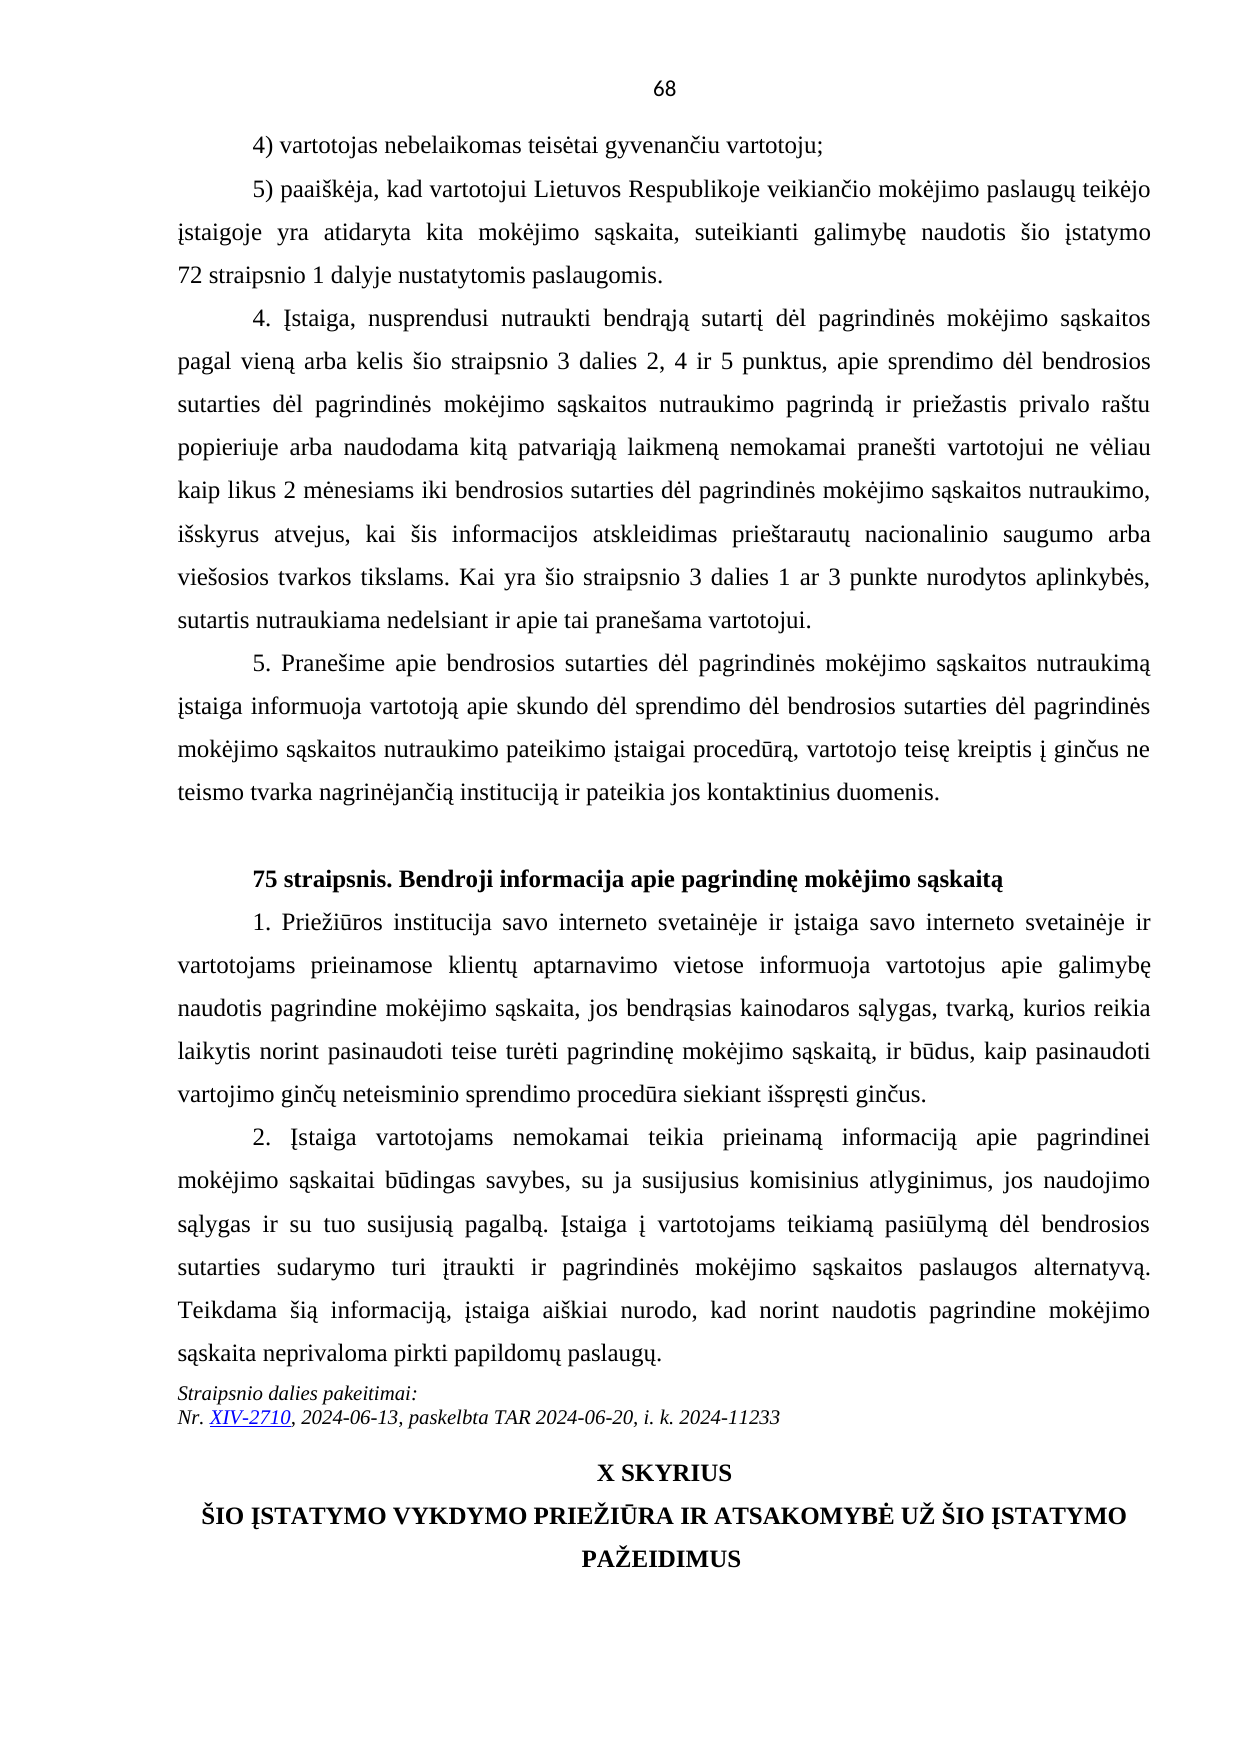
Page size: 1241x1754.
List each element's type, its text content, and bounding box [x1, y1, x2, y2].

text 2. Įstaiga vartotojams nemokamai teikia prieinamą informaciją apie pagrindinei mokėjimo sąskaitai būdingas savybes, su ja susijusius komisinius atlyginimus, jos naudojimo sąlygas ir su tuo susijusią pagalbą. Įstaiga į vartotojams teikiamą pasiūlymą dėl bendrosios sutarties sudarymo turi įtraukti ir pagrindinės mokėjimo sąskaitos paslaugos alternatyvą. Teikdama šią informaciją, įstaiga aiškiai nurodo, kad norint naudotis pagrindine mokėjimo sąskaita neprivaloma pirkti papildomų paslaugų. [177, 1122, 1152, 1367]
text 4) vartotojas nebelaikomas teisėtai gyvenančiu vartotoju; [177, 131, 1152, 159]
text 1. Priežiūros institucija savo interneto svetainėje ir įstaiga savo interneto svetainėje ir vartotojams prieinamose klientų aptarnavimo vietose informuoja vartotojus apie galimybę naudotis pagrindine mokėjimo sąskaita, jos bendrąsias kainodaros sąlygas, tvarką, kurios reikia laikytis norint pasinaudoti teise turėti pagrindinę mokėjimo sąskaitą, ir būdus, kaip pasinaudoti vartojimo ginčų neteisminio sprendimo procedūra siekiant išspręsti ginčus. [177, 907, 1152, 1108]
text ŠIO ĮSTATYMO VYKDYMO PRIEŽIŪRA IR ATSAKOMYBĖ UŽ ŠIO ĮSTATYMO PAŽEIDIMUS [177, 1501, 1152, 1573]
text Straipsnio dalies pakeitimai: [177, 1381, 1152, 1405]
text Nr. XIV-2710, 2024-06-13, paskelbta TAR 2024-06-20, i. k. 2024-11233 [177, 1405, 1152, 1429]
text 75 straipsnis. Bendroji informacija apie pagrindinę mokėjimo sąskaitą [177, 864, 1152, 892]
text X SKYRIUS [177, 1458, 1152, 1487]
text 5. Pranešime apie bendrosios sutarties dėl pagrindinės mokėjimo sąskaitos nutraukimą įstaiga informuoja vartotoją apie skundo dėl sprendimo dėl bendrosios sutarties dėl pagrindinės mokėjimo sąskaitos nutraukimo pateikimo įstaigai procedūrą, vartotojo teisę kreiptis į ginčus ne teismo tvarka nagrinėjančią instituciją ir pateikia jos kontaktinius duomenis. [177, 648, 1152, 806]
text 5) paaiškėja, kad vartotojui Lietuvos Respublikoje veikiančio mokėjimo paslaugų teikėjo įstaigoje yra atidaryta kita mokėjimo sąskaita, suteikianti galimybę naudotis šio įstatymo 72 straipsnio 1 dalyje nustatytomis paslaugomis. [177, 174, 1152, 289]
text 4. Įstaiga, nusprendusi nutraukti bendrąją sutartį dėl pagrindinės mokėjimo sąskaitos pagal vieną arba kelis šio straipsnio 3 dalies 2, 4 ir 5 punktus, apie sprendimo dėl bendrosios sutarties dėl pagrindinės mokėjimo sąskaitos nutraukimo pagrindą ir priežastis privalo raštu popieriuje arba naudodama kitą patvariąją laikmeną nemokamai pranešti vartotojui ne vėliau kaip likus 2 mėnesiams iki bendrosios sutarties dėl pagrindinės mokėjimo sąskaitos nutraukimo, išskyrus atvejus, kai šis informacijos atskleidimas prieštarautų nacionalinio saugumo arba viešosios tvarkos tikslams. Kai yra šio straipsnio 3 dalies 1 ar 3 punkte nurodytos aplinkybės, sutartis nutraukiama nedelsiant ir apie tai pranešama vartotojui. [177, 303, 1152, 634]
